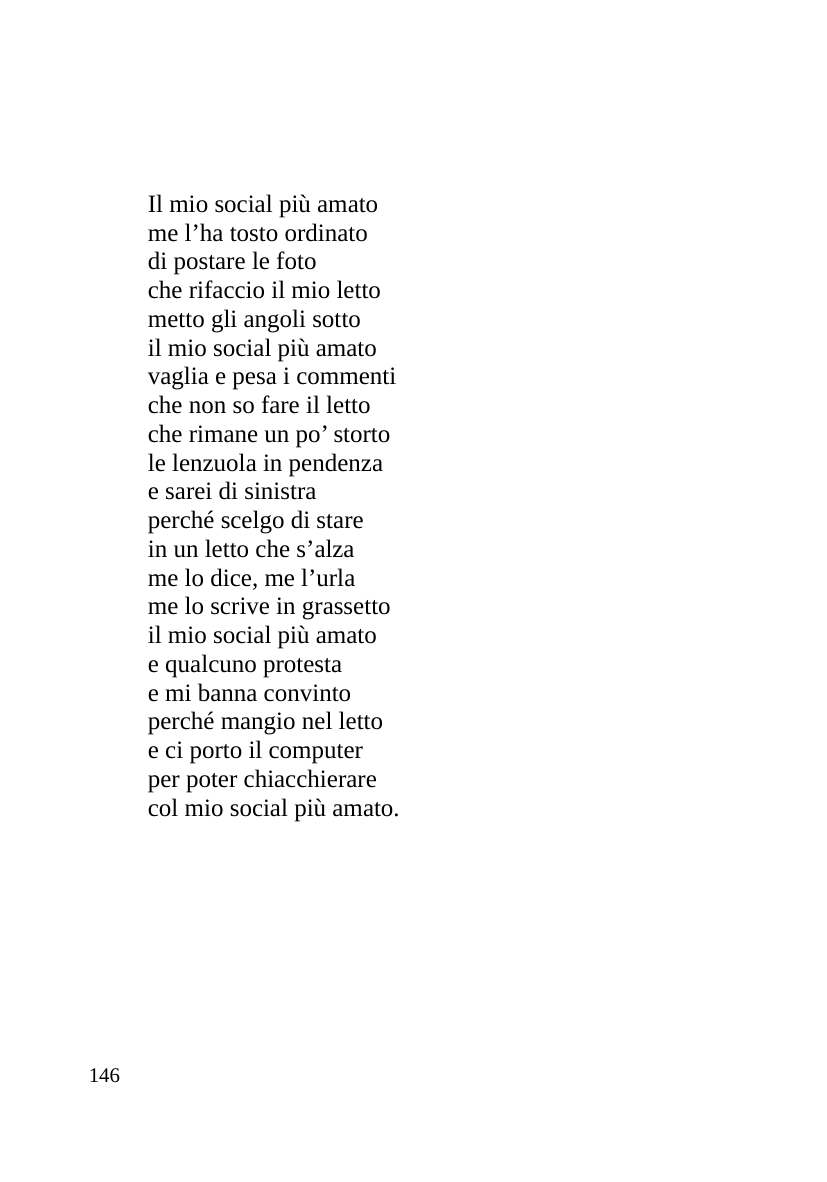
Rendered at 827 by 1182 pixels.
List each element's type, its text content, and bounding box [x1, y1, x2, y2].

text me l’ha tosto ordinato [148, 218, 738, 246]
text metto gli angoli sotto [148, 304, 738, 333]
text e qualcuno protesta [148, 649, 738, 678]
text il mio social più amato [148, 620, 738, 649]
text me lo dice, me l’urla [148, 563, 738, 591]
text per poter chiacchierare [148, 764, 738, 793]
text perché mangio nel letto [148, 706, 738, 735]
text il mio social più amato [148, 333, 738, 361]
text Il mio social più amato [148, 189, 738, 218]
text e sarei di sinistra [148, 476, 738, 505]
text che non so fare il letto [148, 390, 738, 419]
text me lo scrive in grassetto [148, 591, 738, 620]
text le lenzuola in pendenza [148, 448, 738, 476]
text che rimane un po’ storto [148, 419, 738, 448]
text che rifaccio il mio letto [148, 275, 738, 304]
text in un letto che s’alza [148, 534, 738, 563]
text col mio social più amato. [148, 793, 738, 821]
text perché scelgo di stare [148, 505, 738, 534]
text e mi banna convinto [148, 678, 738, 706]
text e ci porto il computer [148, 735, 738, 764]
text vaglia e pesa i commenti [148, 361, 738, 390]
text di postare le foto [148, 246, 738, 275]
